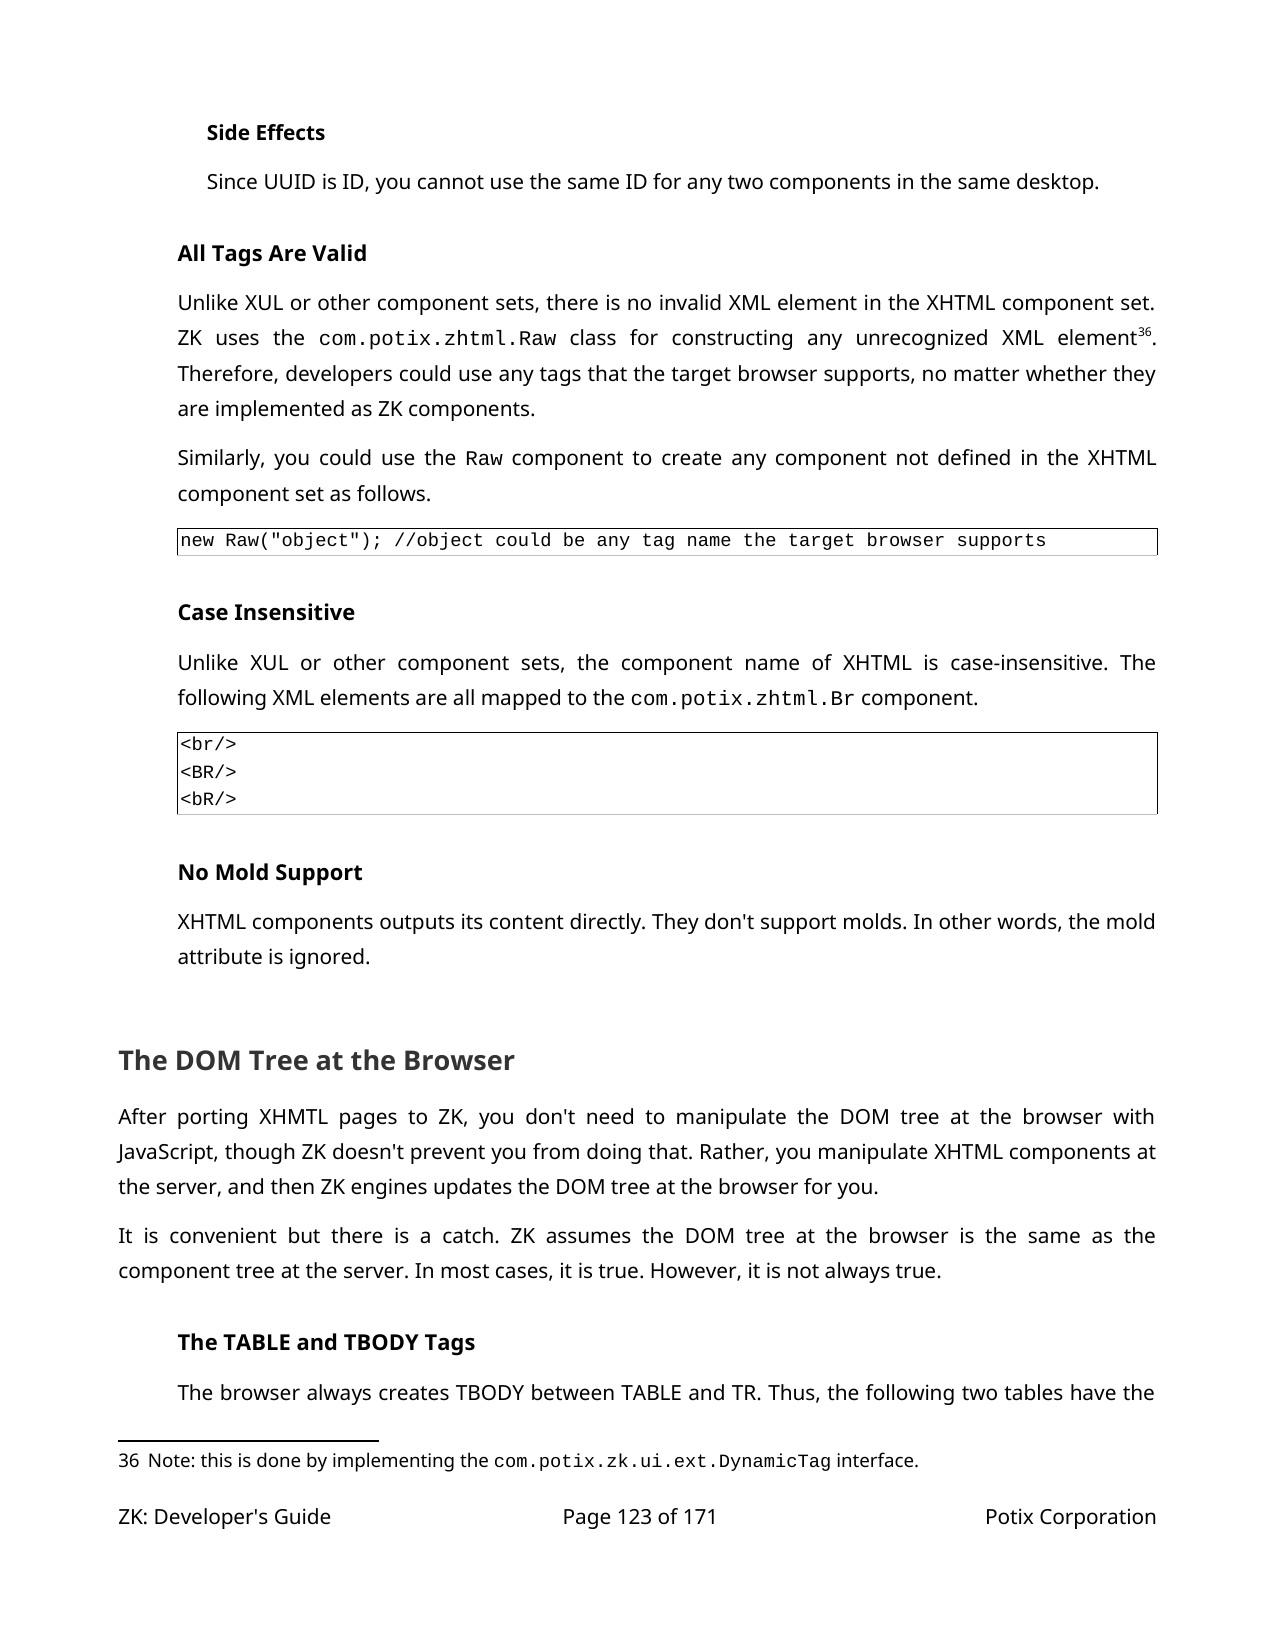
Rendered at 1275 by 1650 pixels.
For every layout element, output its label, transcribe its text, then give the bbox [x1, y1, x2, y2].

text After porting XHMTL pages to ZK, you don't need to manipulate the DOM tree at the browser with JavaScript, though ZK doesn't prevent you from doing that. Rather, you manipulate XHTML components at the server, and then ZK engines updates the DOM tree at the browser for you. [118, 1102, 1157, 1200]
subtitle All Tags Are Valid [177, 238, 1157, 268]
text new Raw("object"); //object could be any tag name the target browser supports [178, 529, 1157, 555]
subtitle Side Effects [207, 118, 1157, 146]
text The browser always creates TBODY between TABLE and TR. Thus, the following two tables have the [177, 1378, 1157, 1406]
text Unlike XUL or other component sets, the component name of XHTML is case-insensitive. The following XML elements are all mapped to the com.potix.zhtml.Br component. [177, 648, 1157, 712]
subtitle The TABLE and TBODY Tags [177, 1327, 1157, 1357]
subtitle Case Insensitive [177, 597, 1157, 627]
text Similarly, you could use the Raw component to create any component not defined in the XHTML component set as follows. [177, 443, 1157, 507]
text XHTML components outputs its content directly. They don't support molds. In other words, the mold attribute is ignored. [177, 907, 1157, 971]
text <br/> [178, 733, 1157, 757]
text <BR/> [178, 759, 1157, 784]
text Note: this is done by implementing the com.potix.zk.ui.ext.DynamicTag interface. [118, 1447, 1157, 1473]
subtitle No Mold Support [177, 856, 1157, 886]
text <bR/> [178, 787, 1157, 814]
subtitle The DOM Tree at the Browser [118, 1041, 1157, 1078]
text Since UUID is ID, you cannot use the same ID for any two components in the same desktop. [207, 167, 1157, 195]
text Unlike XUL or other component sets, there is no invalid XML element in the XHTML component set. ZK uses the com.potix.zhtml.Raw class for constructing any unrecognized XML element. Therefore, developers could use any tags that the target browser supports, no matter whether they are implemented as ZK components. [177, 288, 1157, 422]
text It is convenient but there is a catch. ZK assumes the DOM tree at the browser is the same as the component tree at the server. In most cases, it is true. However, it is not always true. [118, 1221, 1157, 1284]
